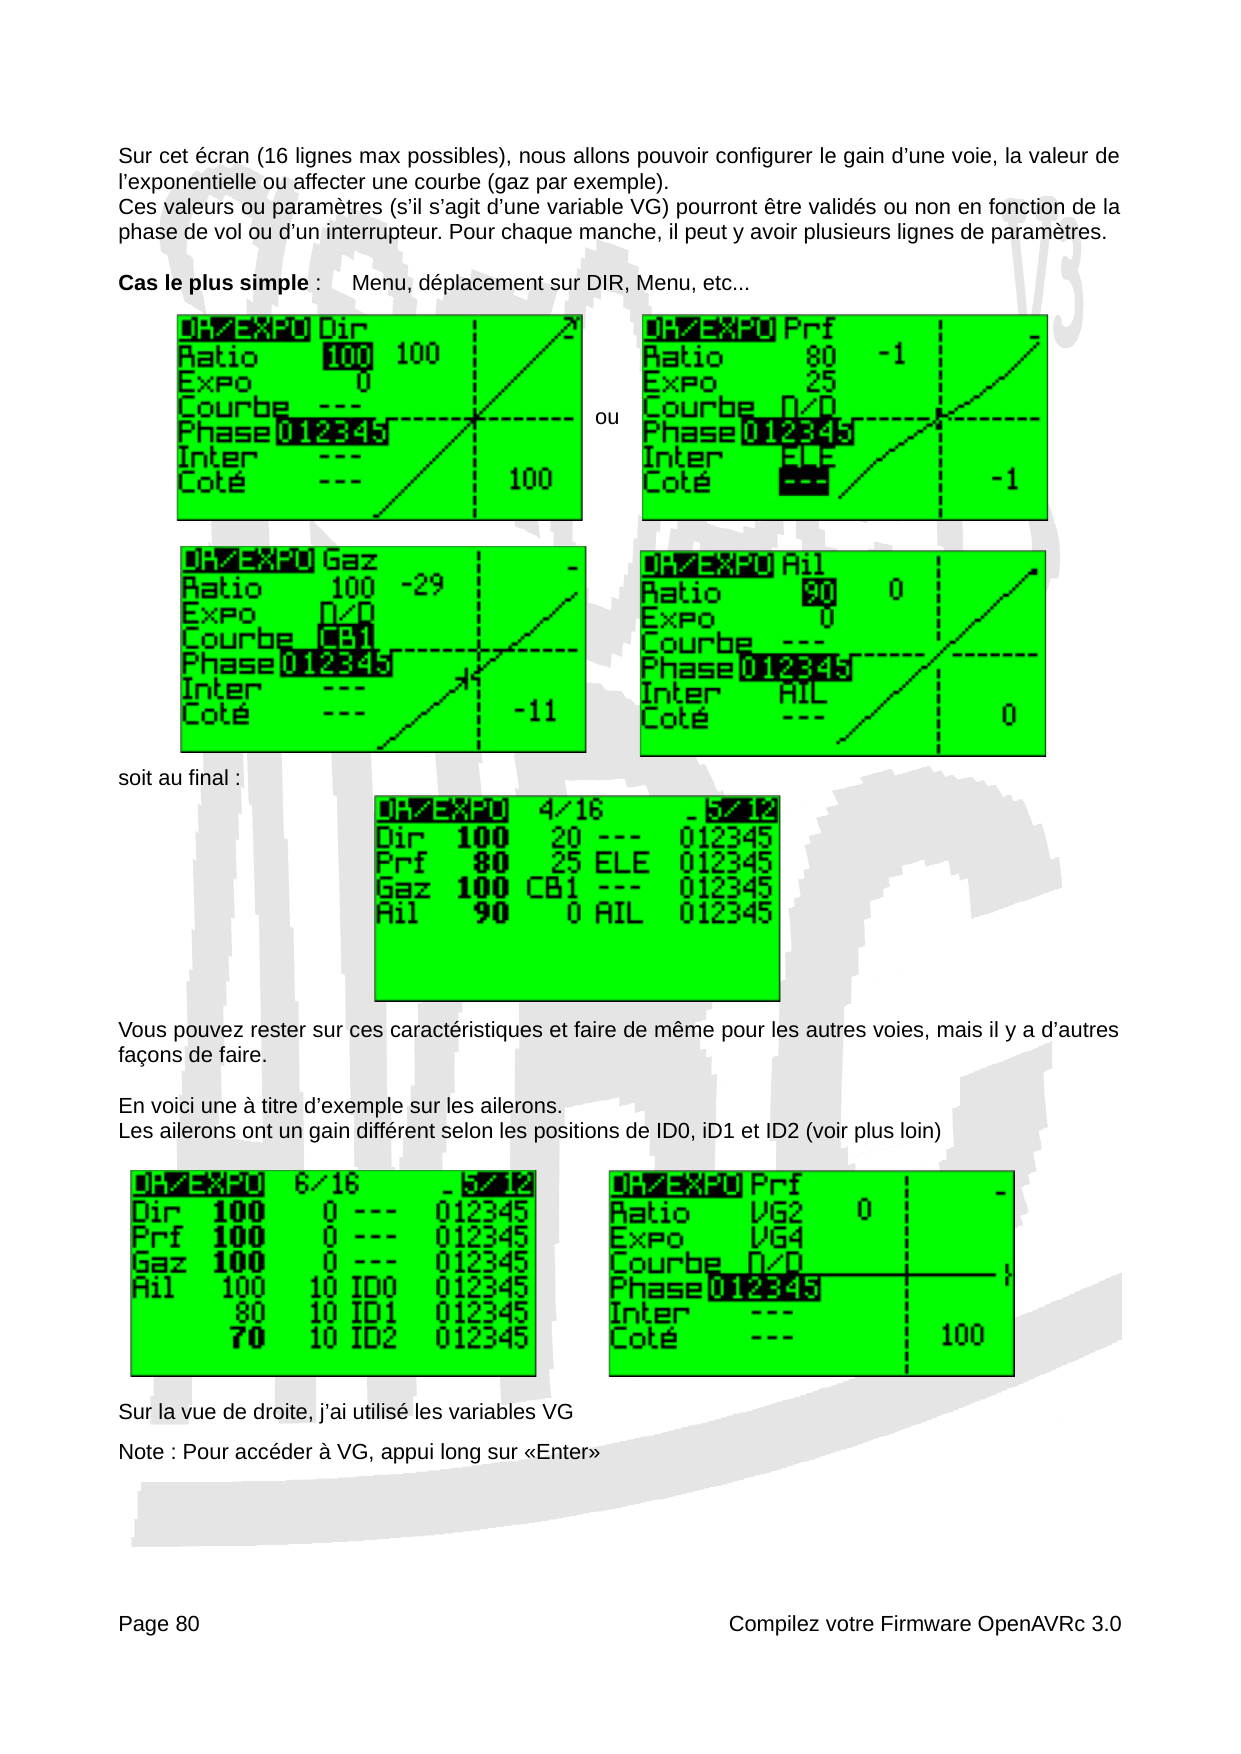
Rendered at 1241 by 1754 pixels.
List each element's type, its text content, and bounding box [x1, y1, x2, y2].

picture [374, 795, 781, 1002]
text Les ailerons ont un gain différent selon les positions de ID0, iD1 et ID2 (voir plus loin) [118, 1118, 1122, 1143]
text Sur la vue de droite, j’ai utilisé les variables VG [118, 1399, 1122, 1424]
picture [639, 550, 1047, 757]
text soit au final : [118, 765, 1122, 790]
picture [642, 314, 1049, 521]
text En voici une à titre d’exemple sur les ailerons. [118, 1093, 1122, 1118]
picture [180, 546, 587, 753]
text Vous pouvez rester sur ces caractéristiques et faire de même pour les autres voies, mais il y a d’autres façons de faire. [118, 1017, 1122, 1067]
text [118, 404, 176, 429]
text ou [583, 404, 642, 429]
text Cas le plus simple : Menu, déplacement sur DIR, Menu, etc... [118, 269, 1122, 294]
picture [176, 314, 583, 521]
text Ces valeurs ou paramètres (s’il s’agit d’une variable VG) pourront être validés ou non en fonction de la phase de vol ou d’un interrupteur. Pour chaque manche, il peut y avoir plusieurs lignes de paramètres. [118, 194, 1122, 244]
text Sur cet écran (16 lignes max possibles), nous allons pouvoir configurer le gain d’une voie, la valeur de l’exponentielle ou affecter une courbe (gaz par exemple). [118, 143, 1122, 194]
text Note : Pour accéder à VG, appui long sur «Enter» [118, 1439, 1122, 1464]
picture [130, 1170, 537, 1377]
text [1049, 404, 1122, 429]
picture [608, 1170, 1015, 1377]
